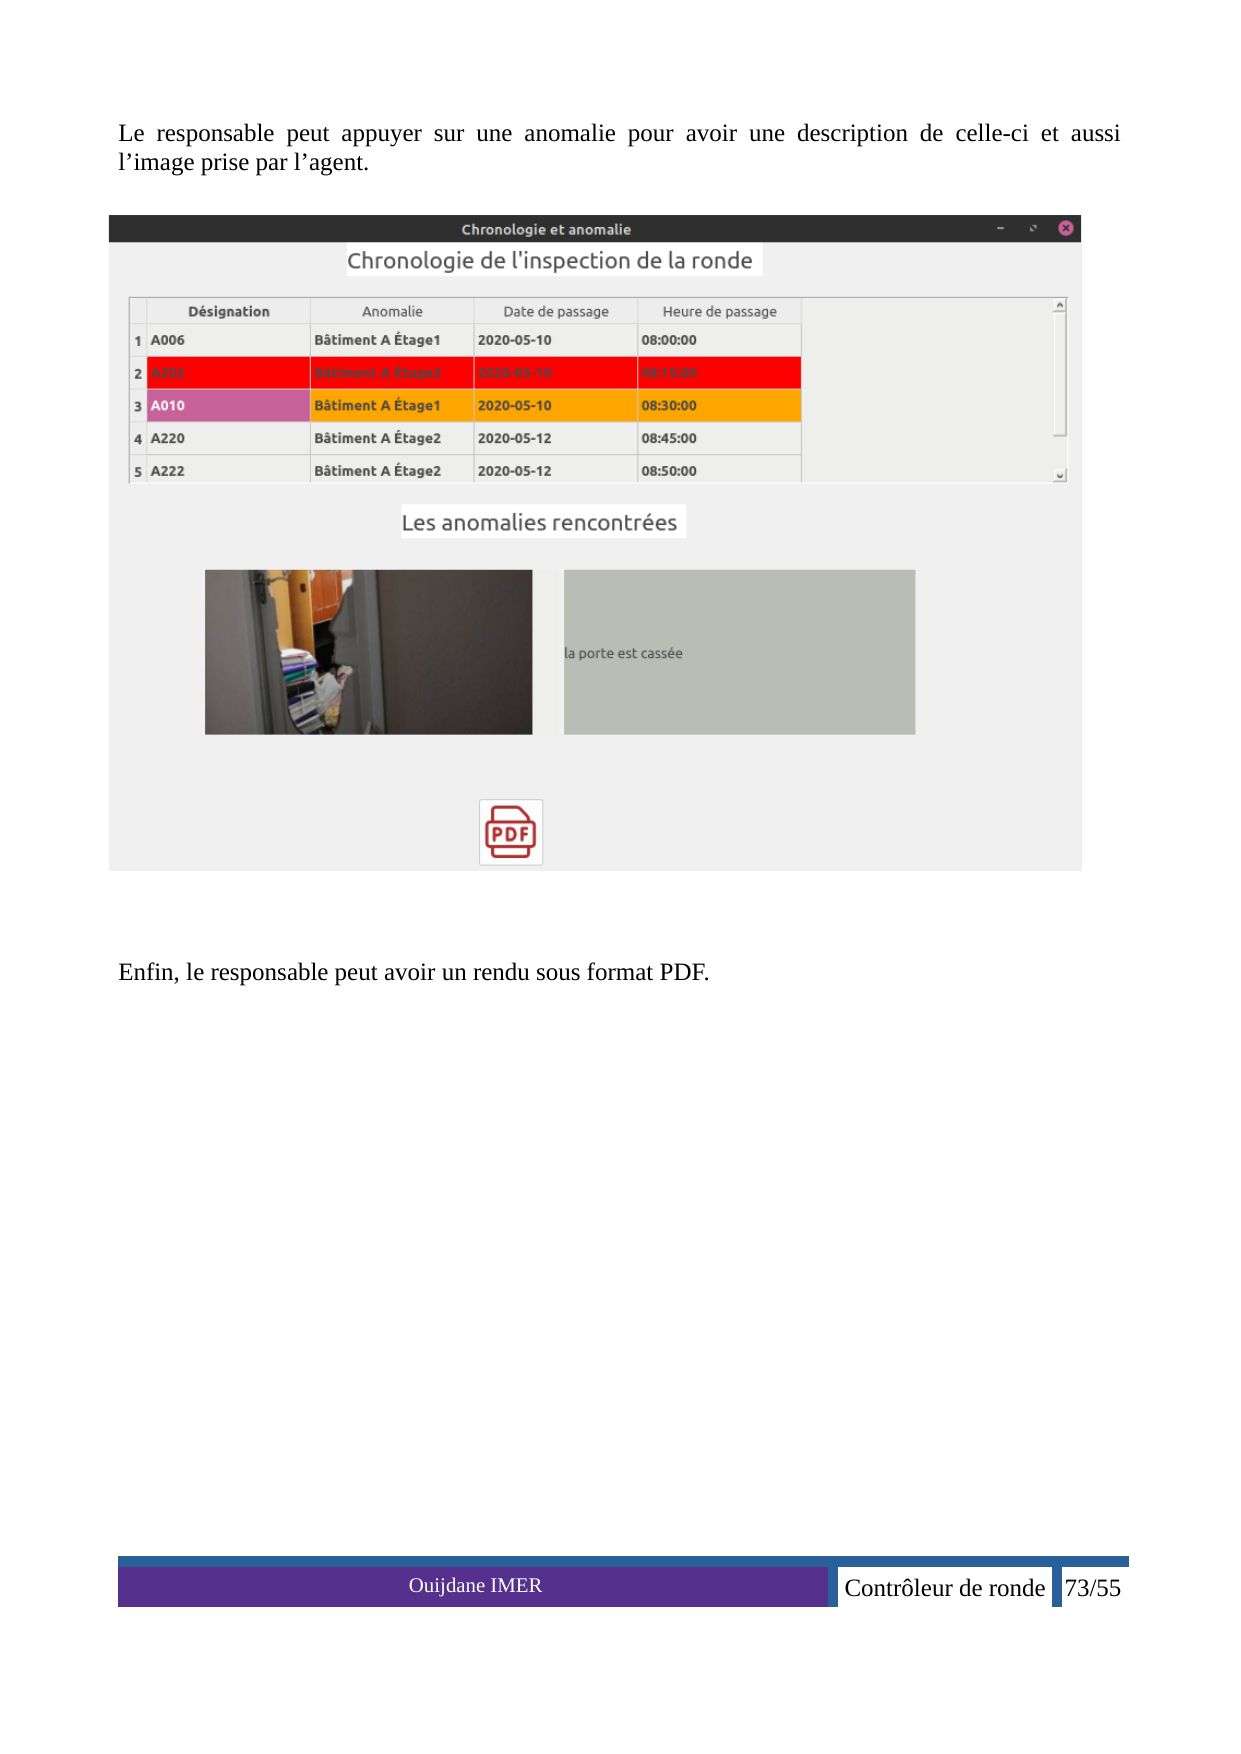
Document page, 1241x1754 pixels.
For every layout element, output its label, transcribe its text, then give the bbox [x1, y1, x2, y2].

picture [108, 215, 1082, 871]
text Le responsable peut appuyer sur une anomalie pour avoir une description de celle-ci et aussi l’image prise par l’agent. [118, 118, 1122, 176]
text Enfin, le responsable peut avoir un rendu sous format PDF. [118, 957, 1122, 985]
